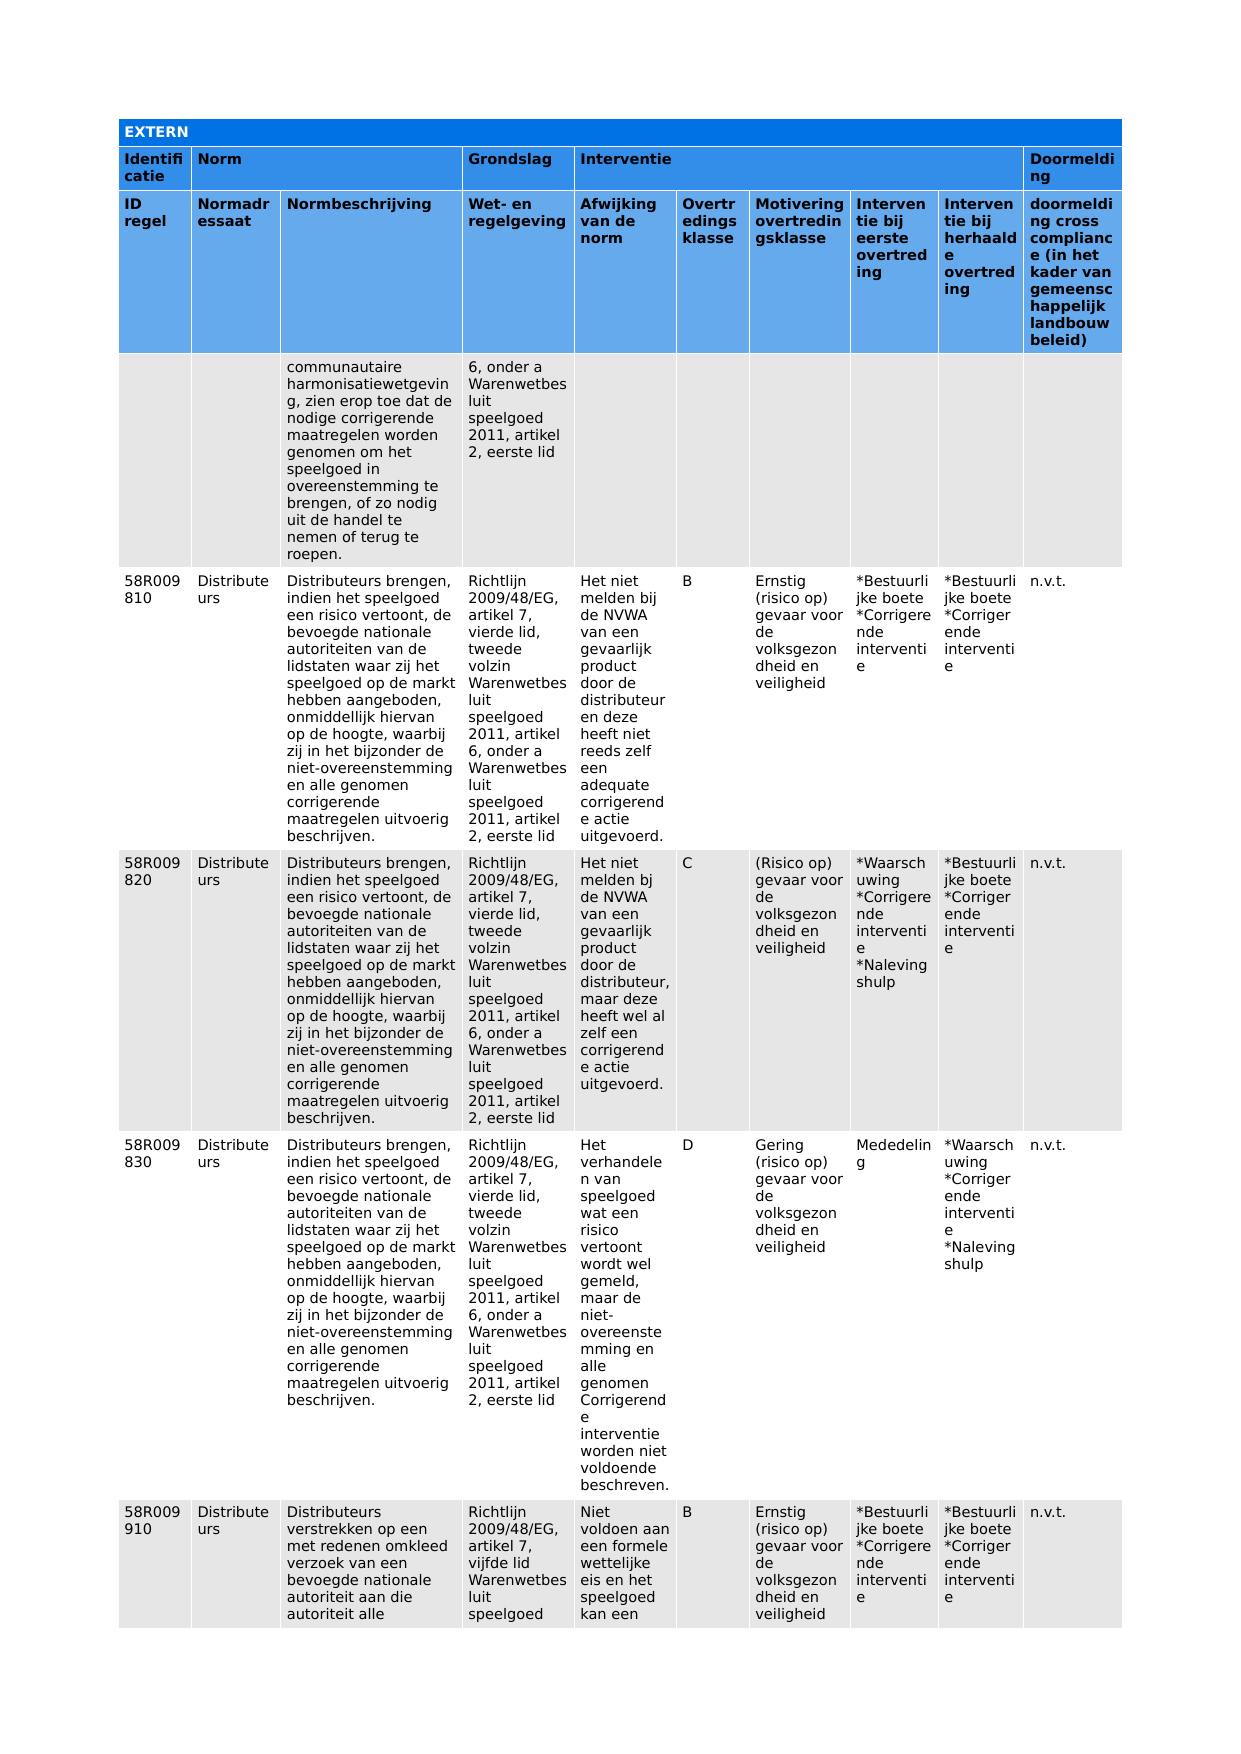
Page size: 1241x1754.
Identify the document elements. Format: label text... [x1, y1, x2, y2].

table_cell [119, 354, 191, 567]
table_cell Richtlijn 2009/48/EG, artikel 7, vijfde lid Warenwetbesluit speelgoed [463, 1500, 574, 1628]
table_cell Distributeurs brengen, indien het speelgoed een risico vertoont, de bevoegde nationale autoriteiten van de lidstaten waar zij het speelgoed op de markt hebben aangeboden, onmiddellijk hiervan op de hoogte, waarbij zij in het bijzonder de niet-overeenstemming en alle genomen corrigerende maatregelen uitvoerig beschrijven. [281, 850, 462, 1131]
table_cell [192, 354, 280, 567]
table_cell Distributeurs [192, 1500, 280, 1628]
table_cell *Waarschuwing *Corrigerende interventie *Nalevingshulp [851, 850, 938, 1131]
table_cell Distributeurs brengen, indien het speelgoed een risico vertoont, de bevoegde nationale autoriteiten van de lidstaten waar zij het speelgoed op de markt hebben aangeboden, onmiddellijk hiervan op de hoogte, waarbij zij in het bijzonder de niet-overeenstemming en alle genomen corrigerende maatregelen uitvoerig beschrijven. [281, 1133, 462, 1498]
table_cell Het niet melden bj de NVWA van een gevaarlijk product door de distributeur, maar deze heeft wel al zelf een corrigerende actie uitgevoerd. [575, 850, 676, 1131]
table_cell 58R009810 [119, 568, 191, 849]
table_cell Motivering overtredingsklasse [750, 191, 850, 353]
table_cell 58R009910 [119, 1500, 191, 1628]
table_cell communautaire harmonisatiewetgeving, zien erop toe dat de nodige corrigerende maatregelen worden genomen om het speelgoed in overeenstemming te brengen, of zo nodig uit de handel te nemen of terug te roepen. [281, 354, 462, 567]
table_cell *Bestuurlijke boete *Corrigerende interventie [939, 850, 1023, 1131]
table_cell Norm [192, 147, 462, 190]
table_cell Ernstig (risico op) gevaar voor de volksgezondheid en veiligheid [750, 568, 850, 849]
table_cell Doormelding [1024, 147, 1122, 190]
table_cell n.v.t. [1024, 850, 1122, 1131]
table_cell *Waarschuwing *Corrigerende interventie *Nalevingshulp [939, 1133, 1023, 1498]
table_cell Distributeurs [192, 850, 280, 1131]
table_cell Distributeurs [192, 568, 280, 849]
table_cell Niet voldoen aan een formele wettelijke eis en het speelgoed kan een [575, 1500, 676, 1628]
table_cell ID regel [119, 191, 191, 353]
table_cell Mededeling [851, 1133, 938, 1498]
table_cell Richtlijn 2009/48/EG, artikel 7, vierde lid, tweede volzin Warenwetbesluit speelgoed 2011, artikel 6, onder a Warenwetbesluit speelgoed 2011, artikel 2, eerste lid [463, 850, 574, 1131]
table_cell Ernstig (risico op) gevaar voor de volksgezondheid en veiligheid [750, 1500, 850, 1628]
table_cell *Bestuurlijke boete *Corrigerende interventie [851, 568, 938, 849]
table_cell Richtlijn 2009/48/EG, artikel 7, vierde lid, tweede volzin Warenwetbesluit speelgoed 2011, artikel 6, onder a Warenwetbesluit speelgoed 2011, artikel 2, eerste lid [463, 568, 574, 849]
table_cell Het verhandelen van speelgoed wat een risico vertoont wordt wel gemeld, maar de niet-overeenstemming en alle genomen Corrigerende interventie worden niet voldoende beschreven. [575, 1133, 676, 1498]
table_cell [677, 354, 749, 567]
table_cell [1024, 354, 1122, 567]
table_cell n.v.t. [1024, 1500, 1122, 1628]
table_cell Distributeurs verstrekken op een met redenen omkleed verzoek van een bevoegde nationale autoriteit aan die autoriteit alle [281, 1500, 462, 1628]
table_header EXTERN [119, 119, 1122, 146]
table_cell C [677, 850, 749, 1131]
table_cell Gering (risico op) gevaar voor de volksgezondheid en veiligheid [750, 1133, 850, 1498]
table_cell [939, 354, 1023, 567]
table_cell n.v.t. [1024, 568, 1122, 849]
table_cell Normbeschrijving [281, 191, 462, 353]
table_cell Identificatie [119, 147, 191, 190]
table_cell *Bestuurlijke boete *Corrigerende interventie [939, 568, 1023, 849]
table_cell Interventie [575, 147, 1023, 190]
table_cell [750, 354, 850, 567]
table_cell D [677, 1133, 749, 1498]
table_cell Het niet melden bij de NVWA van een gevaarlijk product door de distributeur en deze heeft niet reeds zelf een adequate corrigerende actie uitgevoerd. [575, 568, 676, 849]
table_cell 58R009830 [119, 1133, 191, 1498]
table_cell Distributeurs brengen, indien het speelgoed een risico vertoont, de bevoegde nationale autoriteiten van de lidstaten waar zij het speelgoed op de markt hebben aangeboden, onmiddellijk hiervan op de hoogte, waarbij zij in het bijzonder de niet-overeenstemming en alle genomen corrigerende maatregelen uitvoerig beschrijven. [281, 568, 462, 849]
table_cell *Bestuurlijke boete *Corrigerende interventie [939, 1500, 1023, 1628]
table_cell Interventie bij eerste overtreding [851, 191, 938, 353]
table_cell 6, onder a Warenwetbesluit speelgoed 2011, artikel 2, eerste lid [463, 354, 574, 567]
table_cell [851, 354, 938, 567]
table_cell [575, 354, 676, 567]
table_cell *Bestuurlijke boete *Corrigerende interventie [851, 1500, 938, 1628]
table_cell Grondslag [463, 147, 574, 190]
table_cell Distributeurs [192, 1133, 280, 1498]
table_cell Overtredingsklasse [677, 191, 749, 353]
table_cell n.v.t. [1024, 1133, 1122, 1498]
table_cell Normadressaat [192, 191, 280, 353]
table_cell Wet- en regelgeving [463, 191, 574, 353]
table_cell B [677, 1500, 749, 1628]
table_cell Interventie bij herhaalde overtreding [939, 191, 1023, 353]
table_cell 58R009820 [119, 850, 191, 1131]
table_cell Richtlijn 2009/48/EG, artikel 7, vierde lid, tweede volzin Warenwetbesluit speelgoed 2011, artikel 6, onder a Warenwetbesluit speelgoed 2011, artikel 2, eerste lid [463, 1133, 574, 1498]
table_cell (Risico op) gevaar voor de volksgezondheid en veiligheid [750, 850, 850, 1131]
table_cell doormelding cross compliance (in het kader van gemeenschappelijk landbouwbeleid) [1024, 191, 1122, 353]
table_cell Afwijking van de norm [575, 191, 676, 353]
table_cell B [677, 568, 749, 849]
